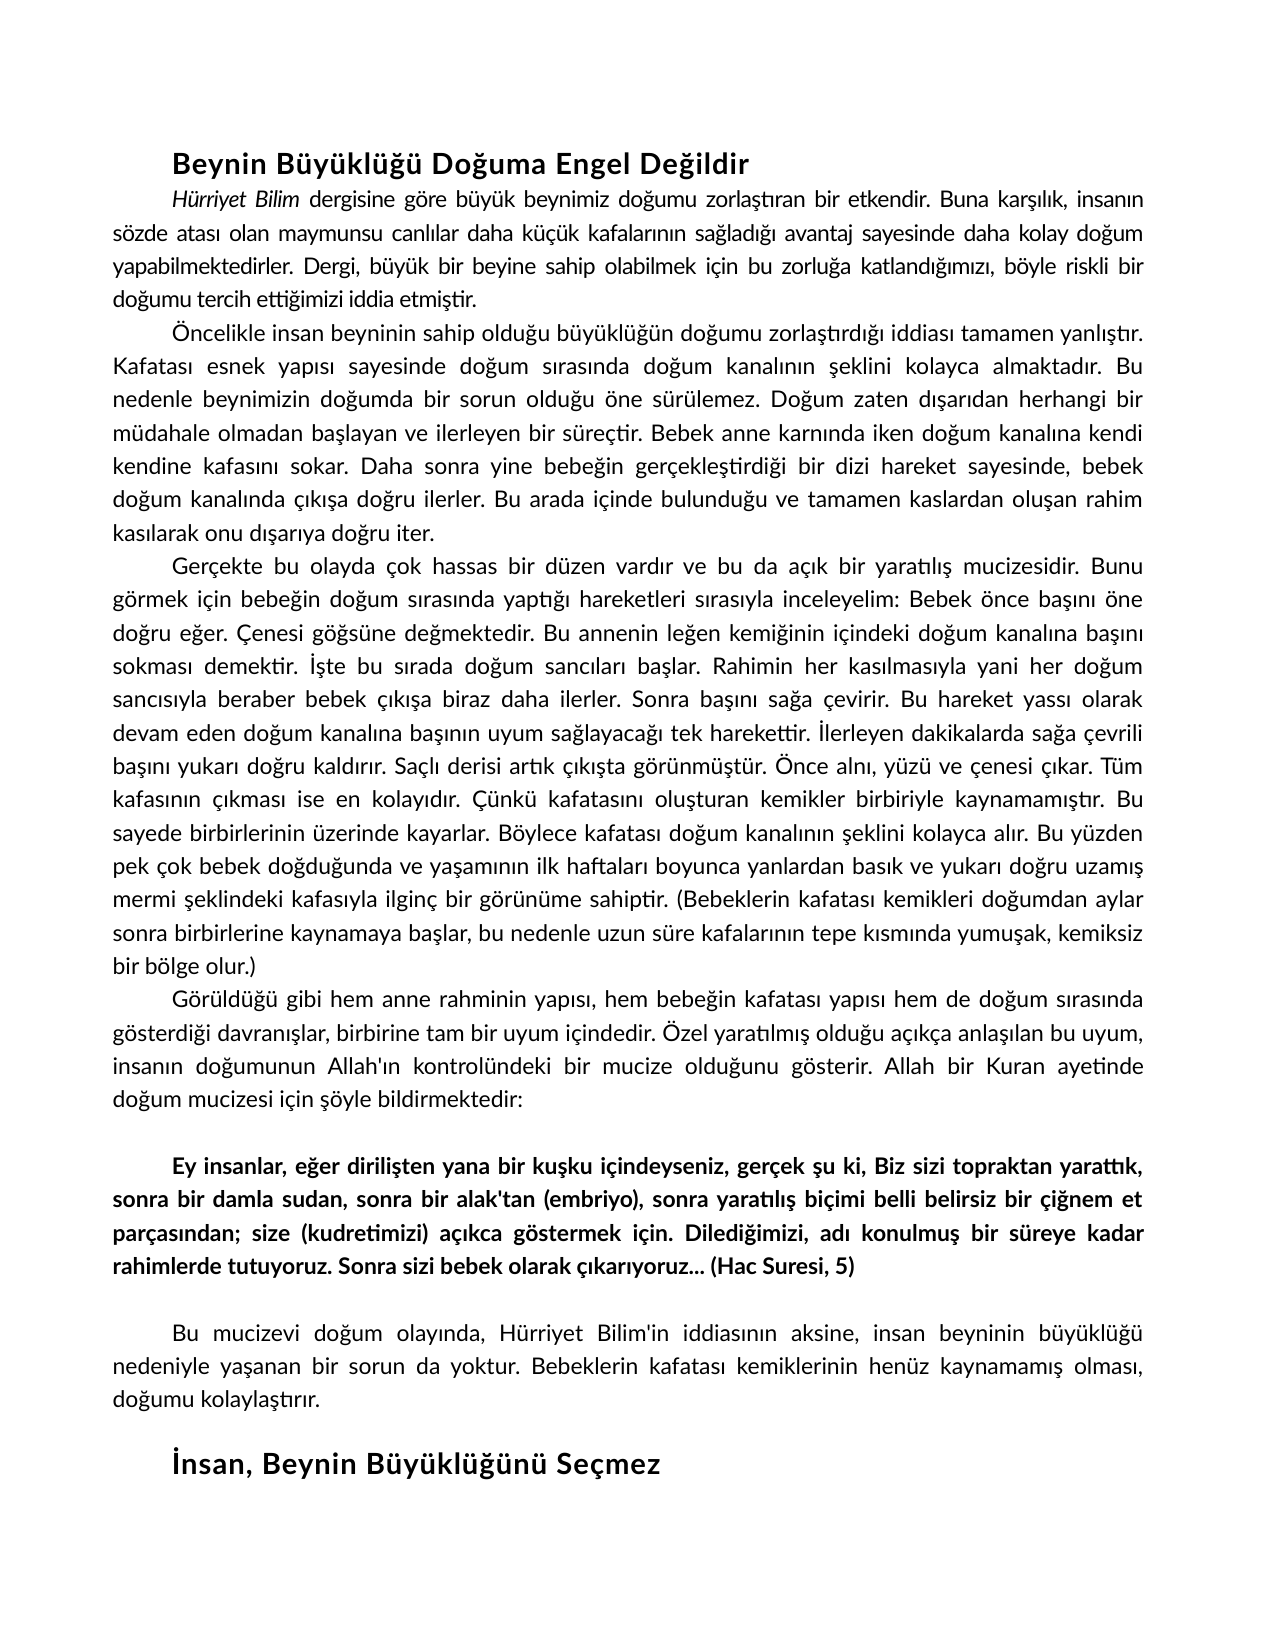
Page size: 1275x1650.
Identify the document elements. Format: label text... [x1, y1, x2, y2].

text Beynin Büyüklüğü Doğuma Engel Değildir [112, 148, 1145, 181]
text Ey insanlar, eğer dirilişten yana bir kuşku içindeyseniz, gerçek şu ki, Biz sizi topraktan yarattık, sonra bir damla sudan, sonra bir alak'tan (embriyo), sonra yaratılış biçimi belli belirsiz bir çiğnem et parçasından; size (kudretimizi) açıkca göstermek için. Dilediğimizi, adı konulmuş bir süreye kadar rahimlerde tutuyoruz. Sonra sizi bebek olarak çıkarıyoruz... (Hac Suresi, 5) [112, 1148, 1145, 1281]
text Öncelikle insan beyninin sahip olduğu büyüklüğün doğumu zorlaştırdığı iddiası tamamen yanlıştır. Kafatası esnek yapısı sayesinde doğum sırasında doğum kanalının şeklini kolayca almaktadır. Bu nedenle beynimizin doğumda bir sorun olduğu öne sürülemez. Doğum zaten dışarıdan herhangi bir müdahale olmadan başlayan ve ilerleyen bir süreçtir. Bebek anne karnında iken doğum kanalına kendi kendine kafasını sokar. Daha sonra yine bebeğin gerçekleştirdiği bir dizi hareket sayesinde, bebek doğum kanalında çıkışa doğru ilerler. Bu arada içinde bulunduğu ve tamamen kaslardan oluşan rahim kasılarak onu dışarıya doğru iter. [112, 314, 1145, 548]
text İnsan, Beynin Büyüklüğünü Seçmez [112, 1448, 1145, 1481]
text Gerçekte bu olayda çok hassas bir düzen vardır ve bu da açık bir yaratılış mucizesidir. Bunu görmek için bebeğin doğum sırasında yaptığı hareketleri sırasıyla inceleyelim: Bebek önce başını öne doğru eğer. Çenesi göğsüne değmektedir. Bu annenin leğen kemiğinin içindeki doğum kanalına başını sokması demektir. İşte bu sırada doğum sancıları başlar. Rahimin her kasılmasıyla yani her doğum sancısıyla beraber bebek çıkışa biraz daha ilerler. Sonra başını sağa çevirir. Bu hareket yassı olarak devam eden doğum kanalına başının uyum sağlayacağı tek harekettir. İlerleyen dakikalarda sağa çevrili başını yukarı doğru kaldırır. Saçlı derisi artık çıkışta görünmüştür. Önce alnı, yüzü ve çenesi çıkar. Tüm kafasının çıkması ise en kolayıdır. Çünkü kafatasını oluşturan kemikler birbiriyle kaynamamıştır. Bu sayede birbirlerinin üzerinde kayarlar. Böylece kafatası doğum kanalının şeklini kolayca alır. Bu yüzden pek çok bebek doğduğunda ve yaşamının ilk haftaları boyunca yanlardan basık ve yukarı doğru uzamış mermi şeklindeki kafasıyla ilginç bir görünüme sahiptir. (Bebeklerin kafatası kemikleri doğumdan aylar sonra birbirlerine kaynamaya başlar, bu nedenle uzun süre kafalarının tepe kısmında yumuşak, kemiksiz bir bölge olur.) [112, 548, 1145, 981]
text Bu mucizevi doğum olayında, Hürriyet Bilim'in iddiasının aksine, insan beyninin büyüklüğü nedeniyle yaşanan bir sorun da yoktur. Bebeklerin kafatası kemiklerinin henüz kaynamamış olması, doğumu kolaylaştırır. [112, 1314, 1145, 1414]
text Görüldüğü gibi hem anne rahminin yapısı, hem bebeğin kafatası yapısı hem de doğum sırasında gösterdiği davranışlar, birbirine tam bir uyum içindedir. Özel yaratılmış olduğu açıkça anlaşılan bu uyum, insanın doğumunun Allah'ın kontrolündeki bir mucize olduğunu gösterir. Allah bir Kuran ayetinde doğum mucizesi için şöyle bildirmektedir: [112, 981, 1145, 1114]
text Hürriyet Bilim dergisine göre büyük beynimiz doğumu zorlaştıran bir etkendir. Buna karşılık, insanın sözde atası olan maymunsu canlılar daha küçük kafalarının sağladığı avantaj sayesinde daha kolay doğum yapabilmektedirler. Dergi, büyük bir beyine sahip olabilmek için bu zorluğa katlandığımızı, böyle riskli bir doğumu tercih ettiğimizi iddia etmiştir. [112, 181, 1145, 314]
